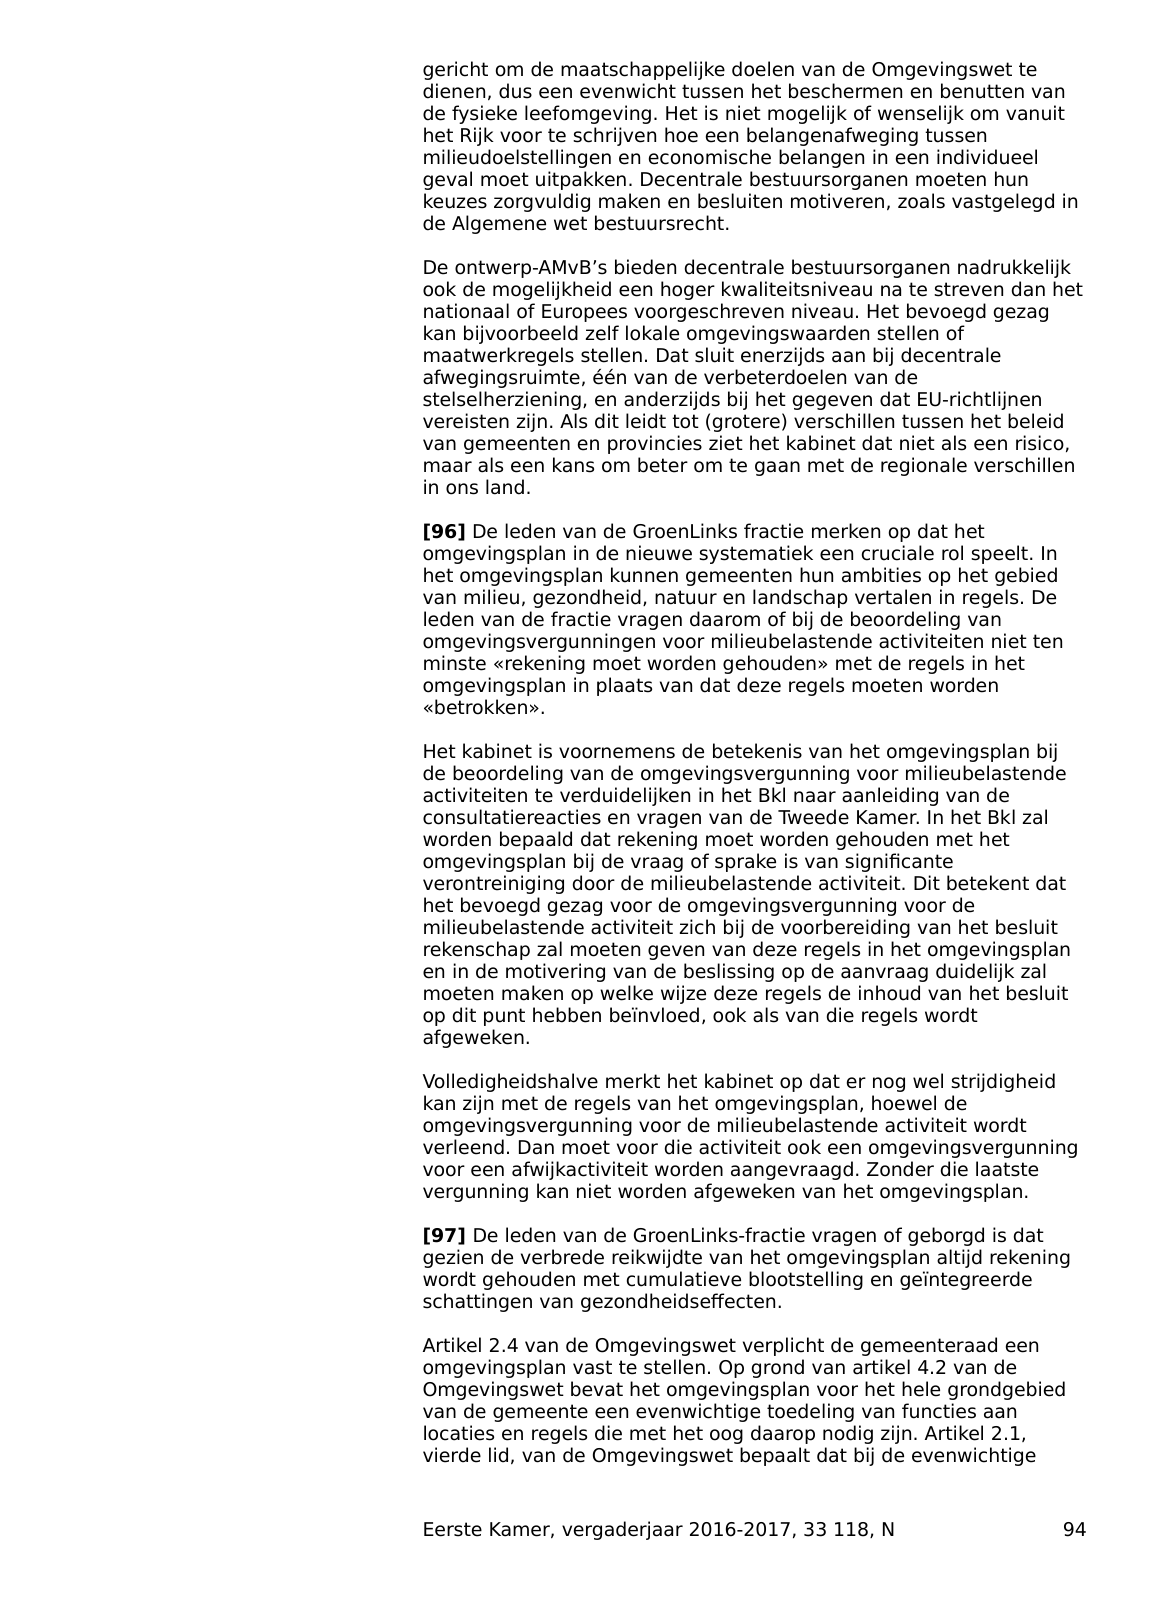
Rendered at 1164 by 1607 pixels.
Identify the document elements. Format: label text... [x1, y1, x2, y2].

text De ontwerp-AMvB’s bieden decentrale bestuursorganen nadrukkelijk ook de mogelijkheid een hoger kwaliteitsniveau na te streven dan het nationaal of Europees voorgeschreven niveau. Het bevoegd gezag kan bijvoorbeeld zelf lokale omgevingswaarden stellen of maatwerkregels stellen. Dat sluit enerzijds aan bij decentrale afwegingsruimte, één van de verbeterdoelen van de stelselherziening, en anderzijds bij het gegeven dat EU-richtlijnen vereisten zijn. Als dit leidt tot (grotere) verschillen tussen het beleid van gemeenten en provincies ziet het kabinet dat niet als een risico, maar als een kans om beter om te gaan met de regionale verschillen in ons land. [422, 257, 1087, 499]
text [96] De leden van de GroenLinks fractie merken op dat het omgevingsplan in de nieuwe systematiek een cruciale rol speelt. In het omgevingsplan kunnen gemeenten hun ambities op het gebied van milieu, gezondheid, natuur en landschap vertalen in regels. De leden van de fractie vragen daarom of bij de beoordeling van omgevingsvergunningen voor milieubelastende activiteiten niet ten minste «rekening moet worden gehouden» met de regels in het omgevingsplan in plaats van dat deze regels moeten worden «betrokken». [422, 521, 1087, 719]
text Het kabinet is voornemens de betekenis van het omgevingsplan bij de beoordeling van de omgevingsvergunning voor milieubelastende activiteiten te verduidelijken in het Bkl naar aanleiding van de consultatiereacties en vragen van de Tweede Kamer. In het Bkl zal worden bepaald dat rekening moet worden gehouden met het omgevingsplan bij de vraag of sprake is van significante verontreiniging door de milieubelastende activiteit. Dit betekent dat het bevoegd gezag voor de omgevingsvergunning voor de milieubelastende activiteit zich bij de voorbereiding van het besluit rekenschap zal moeten geven van deze regels in het omgevingsplan en in de motivering van de beslissing op de aanvraag duidelijk zal moeten maken op welke wijze deze regels de inhoud van het besluit op dit punt hebben beïnvloed, ook als van die regels wordt afgeweken. [422, 741, 1087, 1049]
text Volledigheidshalve merkt het kabinet op dat er nog wel strijdigheid kan zijn met de regels van het omgevingsplan, hoewel de omgevingsvergunning voor de milieubelastende activiteit wordt verleend. Dan moet voor die activiteit ook een omgevingsvergunning voor een afwijkactiviteit worden aangevraagd. Zonder die laatste vergunning kan niet worden afgeweken van het omgevingsplan. [422, 1071, 1087, 1203]
text [97] De leden van de GroenLinks-fractie vragen of geborgd is dat gezien de verbrede reikwijdte van het omgevingsplan altijd rekening wordt gehouden met cumulatieve blootstelling en geïntegreerde schattingen van gezondheidseffecten. [422, 1225, 1087, 1313]
text Artikel 2.4 van de Omgevingswet verplicht de gemeenteraad een omgevingsplan vast te stellen. Op grond van artikel 4.2 van de Omgevingswet bevat het omgevingsplan voor het hele grondgebied van de gemeente een evenwichtige toedeling van functies aan locaties en regels die met het oog daarop nodig zijn. Artikel 2.1, vierde lid, van de Omgevingswet bepaalt dat bij de evenwichtige [422, 1335, 1087, 1467]
text gericht om de maatschappelijke doelen van de Omgevingswet te dienen, dus een evenwicht tussen het beschermen en benutten van de fysieke leefomgeving. Het is niet mogelijk of wenselijk om vanuit het Rijk voor te schrijven hoe een belangenafweging tussen milieudoelstellingen en economische belangen in een individueel geval moet uitpakken. Decentrale bestuursorganen moeten hun keuzes zorgvuldig maken en besluiten motiveren, zoals vastgelegd in de Algemene wet bestuursrecht. [422, 59, 1087, 235]
